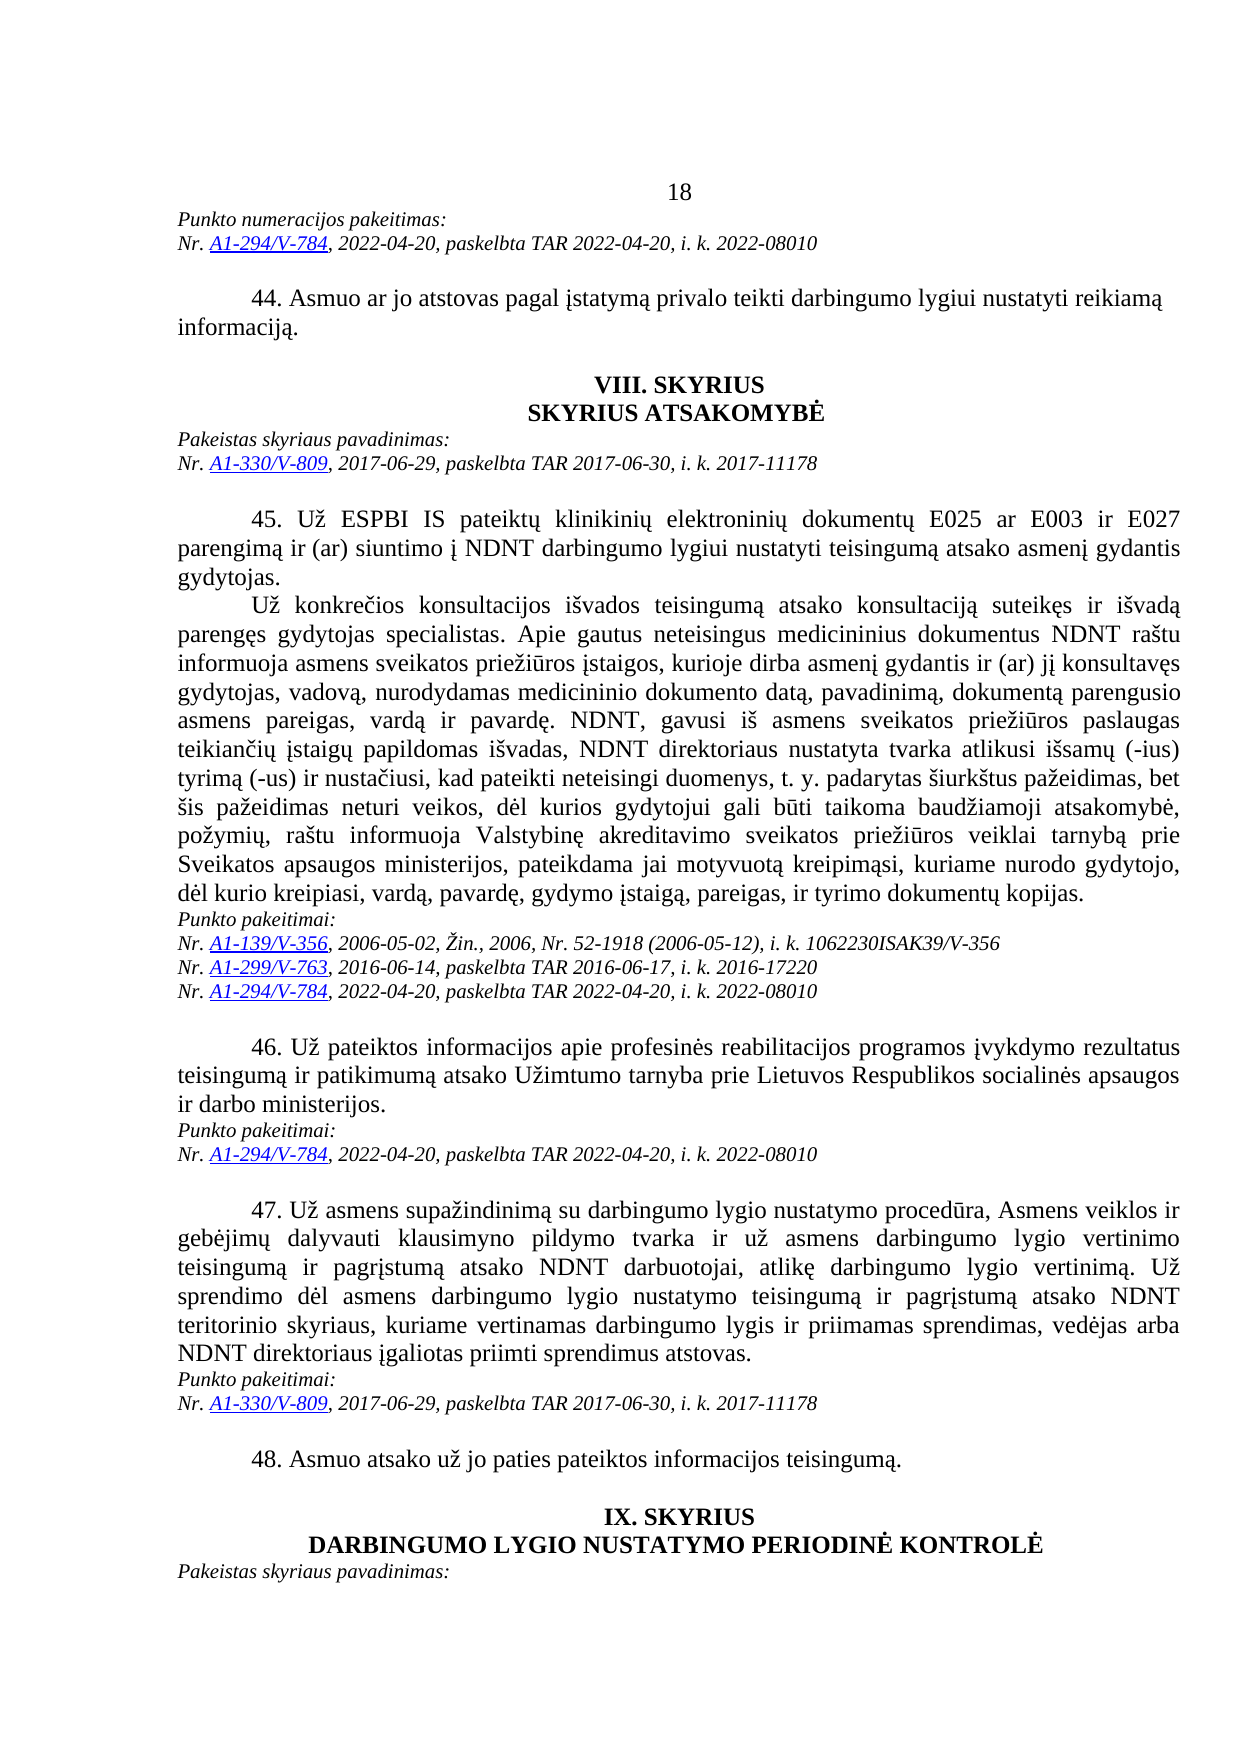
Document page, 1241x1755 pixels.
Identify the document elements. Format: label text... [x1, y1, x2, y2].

text Už konkrečios konsultacijos išvados teisingumą atsako konsultaciją suteikęs ir išvadą parengęs gydytojas specialistas. Apie gautus neteisingus medicininius dokumentus NDNT raštu informuoja asmens sveikatos priežiūros įstaigos, kurioje dirba asmenį gydantis ir (ar) jį konsultavęs gydytojas, vadovą, nurodydamas medicininio dokumento datą, pavadinimą, dokumentą parengusio asmens pareigas, vardą ir pavardę. NDNT, gavusi iš asmens sveikatos priežiūros paslaugas teikiančių įstaigų papildomas išvadas, NDNT direktoriaus nustatyta tvarka atlikusi išsamų (-ius) tyrimą (-us) ir nustačiusi, kad pateikti neteisingi duomenys, t. y. padarytas šiurkštus pažeidimas, bet šis pažeidimas neturi veikos, dėl kurios gydytojui gali būti taikoma baudžiamoji atsakomybė, požymių, raštu informuoja Valstybinę akreditavimo sveikatos priežiūros veiklai tarnybą prie Sveikatos apsaugos ministerijos, pateikdama jai motyvuotą kreipimąsi, kuriame nurodo gydytojo, dėl kurio kreipiasi, vardą, pavardę, gydymo įstaigą, pareigas, ir tyrimo dokumentų kopijas. [177, 590, 1181, 907]
text Punkto pakeitimai: [177, 907, 1181, 931]
text IX. SKYRIUS [177, 1502, 1181, 1530]
text Pakeistas skyriaus pavadinimas: [177, 427, 1181, 451]
text Punkto pakeitimai: [177, 1367, 1181, 1391]
text Nr. A1-330/V-809, 2017-06-29, paskelbta TAR 2017-06-30, i. k. 2017-11178 [177, 1391, 1181, 1415]
text DARBINGUMO LYGIO NUSTATYMO PERIODINĖ KONTROLĖ [177, 1530, 1181, 1559]
text Nr. A1-330/V-809, 2017-06-29, paskelbta TAR 2017-06-30, i. k. 2017-11178 [177, 451, 1181, 475]
text VIII. SKYRIUS [177, 370, 1181, 398]
text 45. Už ESPBI IS pateiktų klinikinių elektroninių dokumentų E025 ar E003 ir E027 parengimą ir (ar) siuntimo į NDNT darbingumo lygiui nustatyti teisingumą atsako asmenį gydantis gydytojas. [177, 504, 1181, 590]
text Punkto numeracijos pakeitimas: [177, 207, 1181, 231]
text 48. Asmuo atsako už jo paties pateiktos informacijos teisingumą. [177, 1444, 1181, 1473]
text SKYRIUS ATSAKOMYBĖ [177, 398, 1181, 427]
text Nr. A1-299/V-763, 2016-06-14, paskelbta TAR 2016-06-17, i. k. 2016-17220 [177, 955, 1181, 979]
text Nr. A1-294/V-784, 2022-04-20, paskelbta TAR 2022-04-20, i. k. 2022-08010 [177, 231, 1181, 255]
text Punkto pakeitimai: [177, 1118, 1181, 1142]
text Pakeistas skyriaus pavadinimas: [177, 1559, 1181, 1583]
text Nr. A1-294/V-784, 2022-04-20, paskelbta TAR 2022-04-20, i. k. 2022-08010 [177, 1142, 1181, 1166]
text 46. Už pateiktos informacijos apie profesinės reabilitacijos programos įvykdymo rezultatus teisingumą ir patikimumą atsako Užimtumo tarnyba prie Lietuvos Respublikos socialinės apsaugos ir darbo ministerijos. [177, 1032, 1181, 1118]
text 44. Asmuo ar jo atstovas pagal įstatymą privalo teikti darbingumo lygiui nustatyti reikiamą informaciją. [177, 283, 1181, 341]
text 47. Už asmens supažindinimą su darbingumo lygio nustatymo procedūra, Asmens veiklos ir gebėjimų dalyvauti klausimyno pildymo tvarka ir už asmens darbingumo lygio vertinimo teisingumą ir pagrįstumą atsako NDNT darbuotojai, atlikę darbingumo lygio vertinimą. Už sprendimo dėl asmens darbingumo lygio nustatymo teisingumą ir pagrįstumą atsako NDNT teritorinio skyriaus, kuriame vertinamas darbingumo lygis ir priimamas sprendimas, vedėjas arba NDNT direktoriaus įgaliotas priimti sprendimus atstovas. [177, 1195, 1181, 1367]
text Nr. A1-294/V-784, 2022-04-20, paskelbta TAR 2022-04-20, i. k. 2022-08010 [177, 979, 1181, 1003]
text Nr. A1-139/V-356, 2006-05-02, Žin., 2006, Nr. 52-1918 (2006-05-12), i. k. 1062230ISAK39/V-356 [177, 931, 1181, 955]
